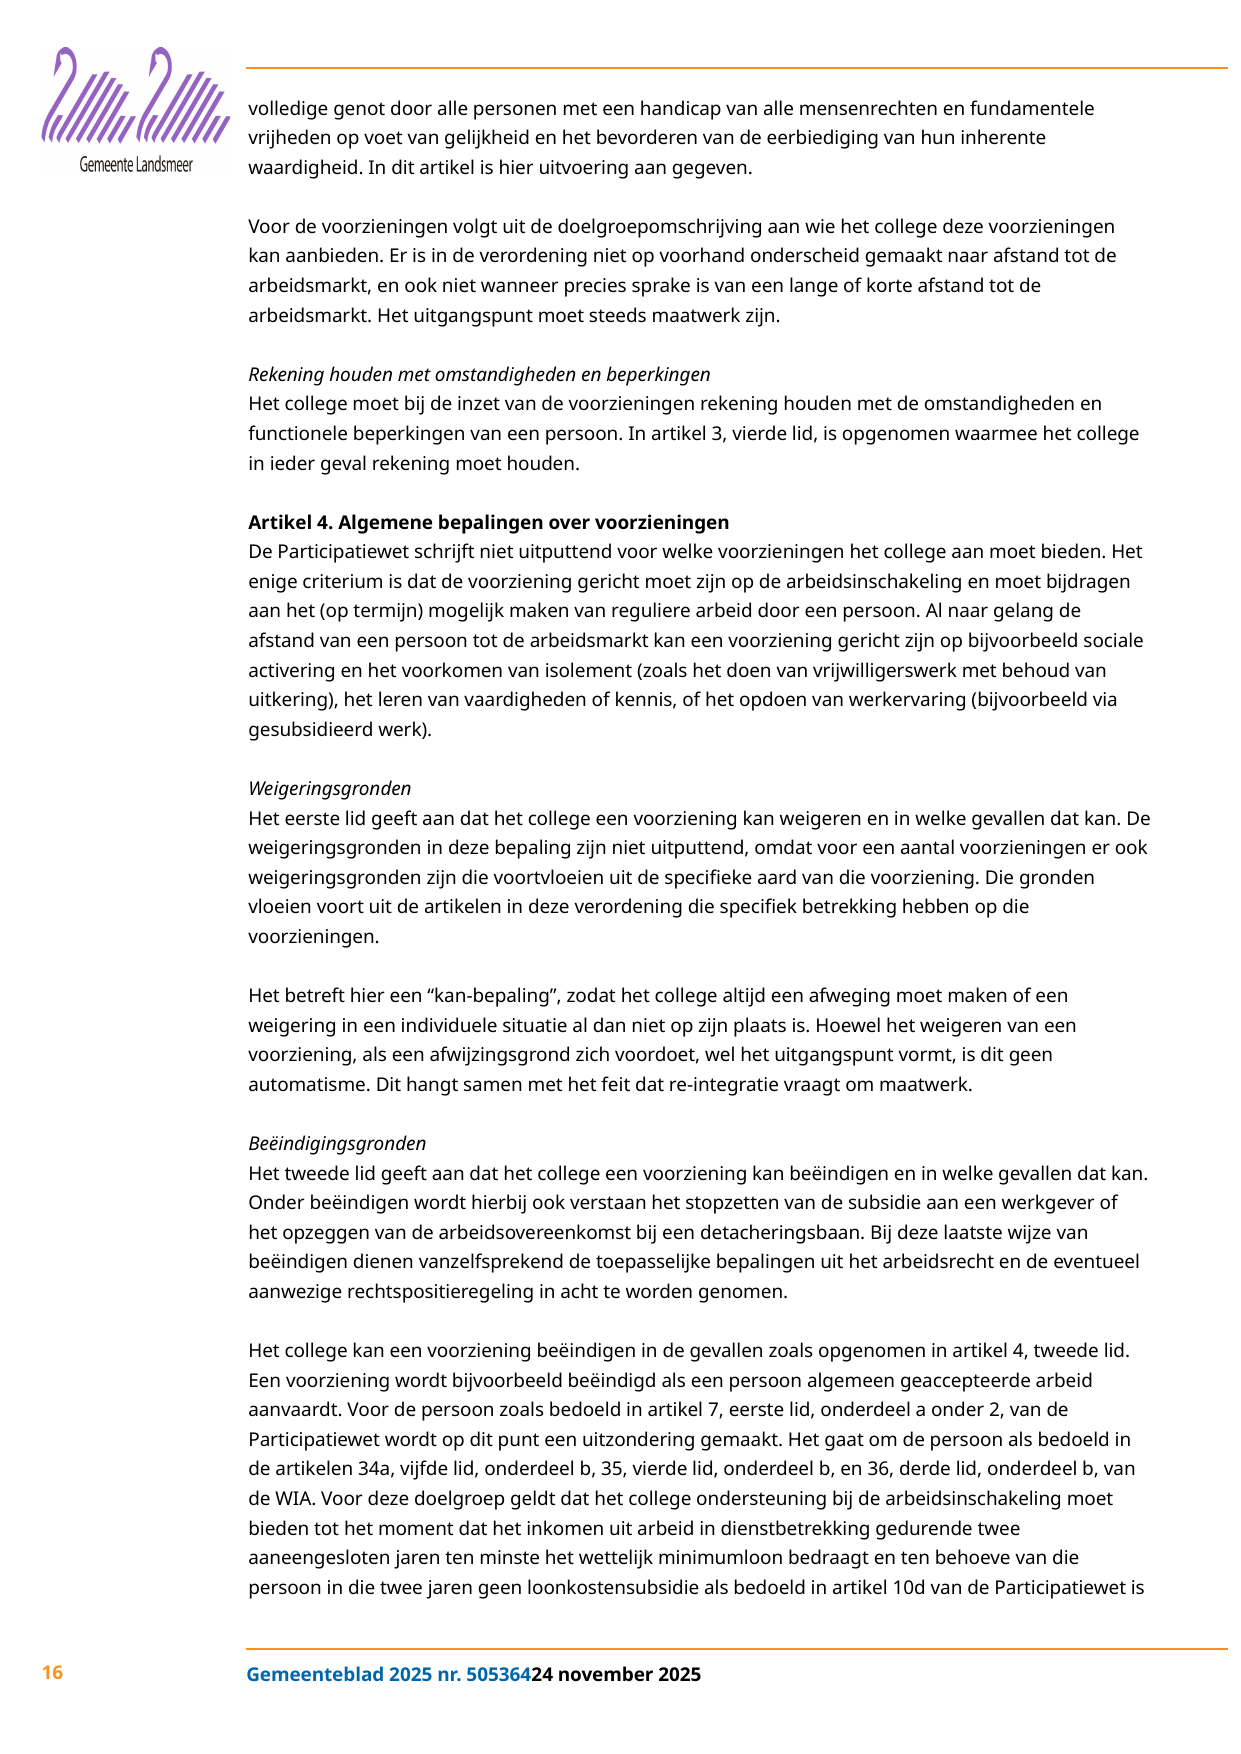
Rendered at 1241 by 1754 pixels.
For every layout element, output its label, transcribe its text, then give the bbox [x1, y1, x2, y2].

text De Participatiewet schrijft niet uitputtend voor welke voorzieningen het college aan moet bieden. Het enige criterium is dat de voorziening gericht moet zijn op de arbeidsinschakeling en moet bijdragen aan het (op termijn) mogelijk maken van reguliere arbeid door een persoon. Al naar gelang de afstand van een persoon tot de arbeidsmarkt kan een voorziening gericht zijn op bijvoorbeeld sociale activering en het voorkomen van isolement (zoals het doen van vrijwilligerswerk met behoud van uitkering), het leren van vaardigheden of kennis, of het opdoen van werkervaring (bijvoorbeeld via gesubsidieerd werk). [248, 538, 1152, 742]
picture [41, 47, 231, 172]
text Het college kan een voorziening beëindigen in de gevallen zoals opgenomen in artikel 4, tweede lid. Een voorziening wordt bijvoorbeeld beëindigd als een persoon algemeen geaccepteerde arbeid aanvaardt. Voor de persoon zoals bedoeld in artikel 7, eerste lid, onderdeel a onder 2, van de Participatiewet wordt op dit punt een uitzondering gemaakt. Het gaat om de persoon als bedoeld in de artikelen 34a, vijfde lid, onderdeel b, 35, vierde lid, onderdeel b, en 36, derde lid, onderdeel b, van de WIA. Voor deze doelgroep geldt dat het college ondersteuning bij de arbeidsinschakeling moet bieden tot het moment dat het inkomen uit arbeid in dienstbetrekking gedurende twee aaneengesloten jaren ten minste het wettelijk minimumloon bedraagt en ten behoeve van die persoon in die twee jaren geen loonkostensubsidie als bedoeld in artikel 10d van de Participatiewet is [248, 1337, 1152, 1600]
text volledige genot door alle personen met een handicap van alle mensenrechten en fundamentele vrijheden op voet van gelijkheid en het bevorderen van de eerbiediging van hun inherente waardigheid. In dit artikel is hier uitvoering aan gegeven. [248, 95, 1152, 180]
text Het eerste lid geeft aan dat het college een voorziening kan weigeren en in welke gevallen dat kan. De weigeringsgronden in deze bepaling zijn niet uitputtend, omdat voor een aantal voorzieningen er ook weigeringsgronden zijn die voortvloeien uit de specifieke aard van die voorziening. Die gronden vloeien voort uit de artikelen in deze verordening die specifiek betrekking hebben op die voorzieningen. [248, 805, 1152, 949]
text Het tweede lid geeft aan dat het college een voorziening kan beëindigen en in welke gevallen dat kan. Onder beëindigen wordt hierbij ook verstaan het stopzetten van de subsidie aan een werkgever of het opzeggen van de arbeidsovereenkomst bij een detacheringsbaan. Bij deze laatste wijze van beëindigen dienen vanzelfsprekend de toepasselijke bepalingen uit het arbeidsrecht en de eventueel aanwezige rechtspositieregeling in acht te worden genomen. [248, 1160, 1152, 1304]
text Het betreft hier een “kan-bepaling”, zodat het college altijd een afweging moet maken of een weigering in een individuele situatie al dan niet op zijn plaats is. Hoewel het weigeren van een voorziening, als een afwijzingsgrond zich voordoet, wel het uitgangspunt vormt, is dit geen automatisme. Dit hangt samen met het feit dat re-integratie vraagt om maatwerk. [248, 982, 1152, 1097]
text Weigeringsgronden [248, 775, 1152, 801]
text Rekening houden met omstandigheden en beperkingen [248, 361, 1152, 387]
text Beëindigingsgronden [248, 1130, 1152, 1156]
text Het college moet bij de inzet van de voorzieningen rekening houden met de omstandigheden en functionele beperkingen van een persoon. In artikel 3, vierde lid, is opgenomen waarmee het college in ieder geval rekening moet houden. [248, 391, 1152, 476]
text Artikel 4. Algemene bepalingen over voorzieningen [248, 509, 1152, 535]
text Voor de voorzieningen volgt uit de doelgroepomschrijving aan wie het college deze voorzieningen kan aanbieden. Er is in de verordening niet op voorhand onderscheid gemaakt naar afstand tot de arbeidsmarkt, en ook niet wanneer precies sprake is van een lange of korte afstand tot de arbeidsmarkt. Het uitgangspunt moet steeds maatwerk zijn. [248, 213, 1152, 328]
